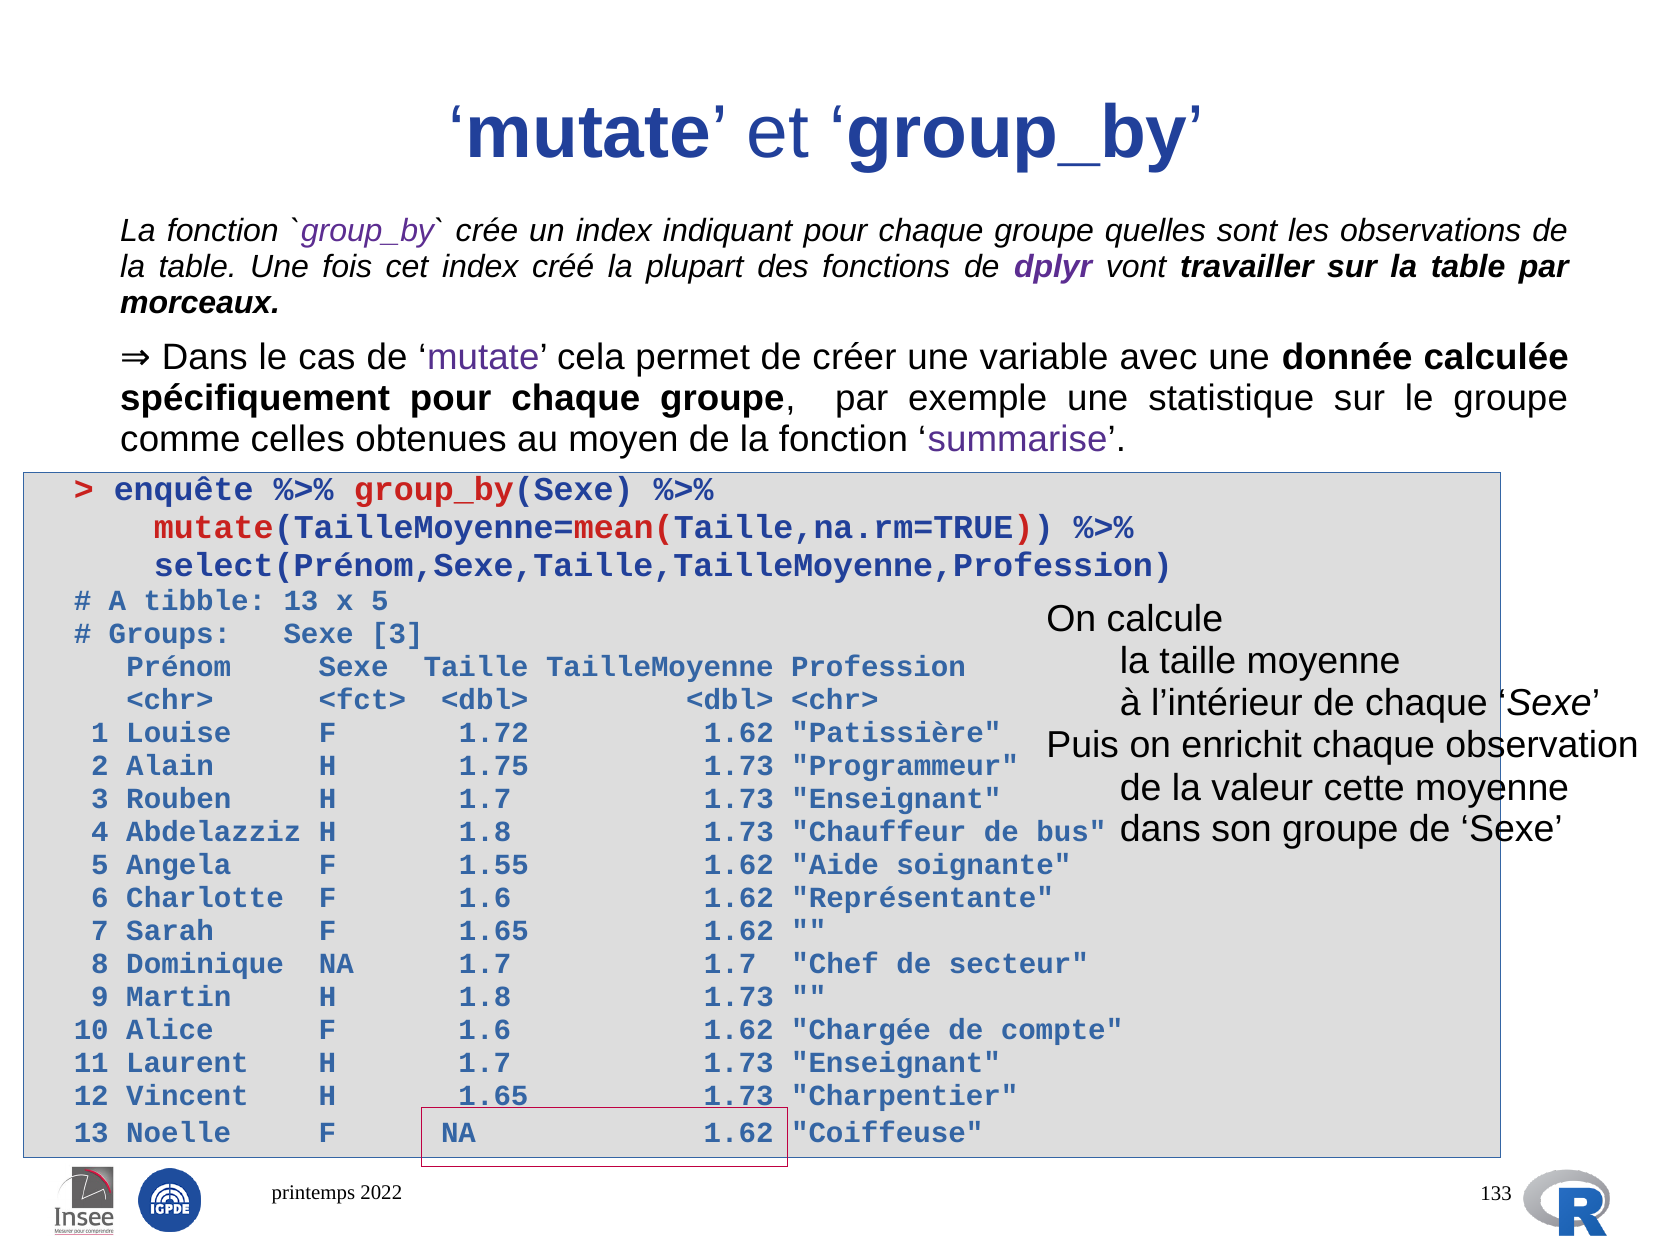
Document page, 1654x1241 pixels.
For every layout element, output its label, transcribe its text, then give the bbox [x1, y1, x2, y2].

text_box On calcule la taille moyenne à l’intérieur de chaque ‘Sexe’ Puis on enrichit chaque observation de la valeur cette moyenne dans son groupe de ‘Sexe’ [1031, 590, 1654, 858]
list La fonction `group_by` crée un index indiquant pour chaque groupe quelles sont les observations de la table. Une fois cet index créé la plupart des fonctions de dplyr vont travailler sur la table par morceaux. ⇒ Dans le cas de ‘mutate’ cela permet de créer une variable avec une donnée calculée spécifiquement pour chaque groupe, par exemple une statistique sur le groupe comme celles obtenues au moyen de la fonction ‘summarise’. [81, 212, 1570, 461]
text_box > enquête %>% group_by(Sexe) %>% mutate(TailleMoyenne=mean(Taille,na.rm=TRUE)) %>% select(Prénom,Sexe,Taille,TailleMoyenne,Profession) # A tibble: 13 x 5 # Groups: Sexe [3] Prénom Sexe Taille TailleMoyenne Profession <chr> <fct> <dbl> <dbl> <chr> 1 Louise F 1.72 1.62 "Patissière" 2 Alain H 1.75 1.73 "Programmeur" 3 Rouben H 1.7 1.73 "Enseignant" 4 Abdelazziz H 1.8 1.73 "Chauffeur de bus" 5 Angela F 1.55 1.62 "Aide soignante" 6 Charlotte F 1.6 1.62 "Représentante" 7 Sarah F 1.65 1.62 "" 8 Dominique NA 1.7 1.7 "Chef de secteur" 9 Martin H 1.8 1.73 "" 10 Alice F 1.6 1.62 "Chargée de compte" 11 Laurent H 1.7 1.73 "Enseignant" 12 Vincent H 1.65 1.73 "Charpentier" 13 Noelle F NA 1.62 "Coiffeuse" [23, 472, 1501, 1158]
text_box > enquête %>% group_by(Sexe) %>% mutate(TailleMoyenne=mean(Taille,na.rm=TRUE)) %>% select(Prénom,Sexe,Taille,TailleMoyenne,Profession) # A tibble: 13 x 5 # Groups: Sexe [3] Prénom Sexe Taille TailleMoyenne Profession <chr> <fct> <dbl> <dbl> <chr> 1 Louise F 1.72 1.62 "Patissière" 2 Alain H 1.75 1.73 "Programmeur" 3 Rouben H 1.7 1.73 "Enseignant" 4 Abdelazziz H 1.8 1.73 "Chauffeur de bus" 5 Angela F 1.55 1.62 "Aide soignante" 6 Charlotte F 1.6 1.62 "Représentante" 7 Sarah F 1.65 1.62 "" 8 Dominique NA 1.7 1.7 "Chef de secteur" 9 Martin H 1.8 1.73 "" 10 Alice F 1.6 1.62 "Chargée de compte" 11 Laurent H 1.7 1.73 "Enseignant" 12 Vincent H 1.65 1.73 "Charpentier" 13 Noelle F NA 1.62 "Coiffeuse" [422, 1108, 787, 1158]
picture [138, 1168, 201, 1232]
picture [47, 1163, 120, 1236]
title ‘mutate’ et ‘group_by’ [82, 49, 1571, 213]
picture [1523, 1169, 1610, 1236]
